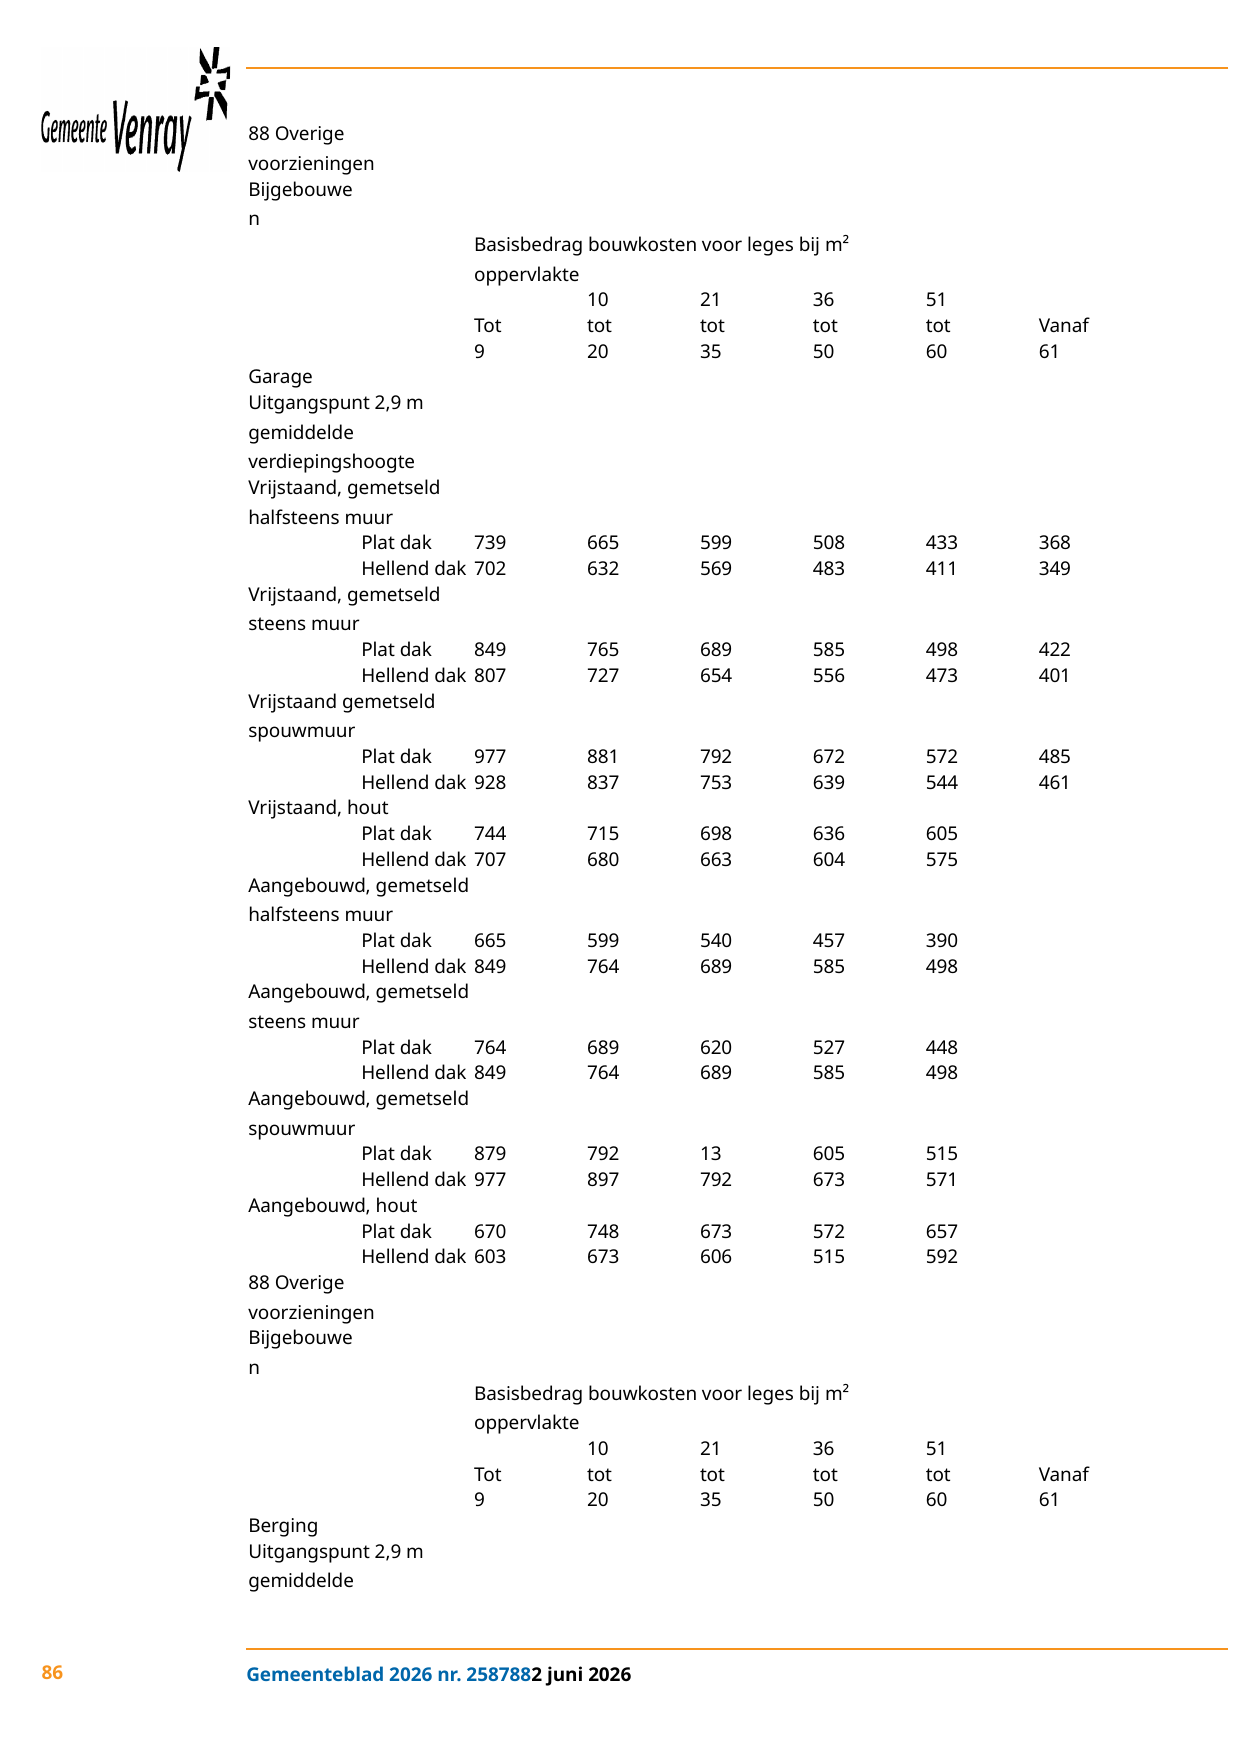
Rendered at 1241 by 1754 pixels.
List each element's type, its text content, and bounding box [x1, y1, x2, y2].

table_cell [926, 474, 1038, 529]
table_cell Tot [474, 1461, 587, 1487]
table_cell tot [587, 1461, 700, 1487]
table_cell [700, 364, 813, 389]
table_cell [248, 338, 361, 364]
table_cell [1039, 1269, 1152, 1324]
table_cell 604 [813, 846, 926, 872]
table_cell [587, 979, 700, 1034]
table_cell [474, 1435, 587, 1461]
table_cell [248, 769, 361, 794]
table_cell [813, 121, 926, 176]
table_cell [926, 389, 1038, 474]
table_cell [361, 1325, 474, 1380]
table_cell [248, 312, 361, 338]
table_cell 50 [813, 1487, 926, 1512]
table_cell [700, 1085, 813, 1141]
table_cell [474, 474, 587, 529]
table_cell [587, 1538, 700, 1593]
table_cell [474, 979, 587, 1034]
table_cell 592 [926, 1244, 1038, 1269]
table_cell Uitgangspunt 2,9 m gemiddelde [248, 1538, 474, 1593]
table_cell [587, 95, 700, 121]
table_cell 605 [926, 820, 1038, 846]
table_cell Hellend dak [361, 1244, 474, 1269]
table_cell [1039, 1538, 1152, 1593]
table_cell Hellend dak [361, 555, 474, 581]
table_cell 461 [1039, 769, 1152, 794]
table_cell tot [926, 312, 1038, 338]
table_cell 349 [1039, 555, 1152, 581]
table_cell [248, 820, 361, 846]
table_cell [700, 1538, 813, 1593]
table_cell [361, 312, 474, 338]
table_cell [1039, 1380, 1152, 1435]
table_cell 9 [474, 338, 587, 364]
table_cell 368 [1039, 530, 1152, 555]
table_cell [361, 338, 474, 364]
table_cell [361, 1513, 474, 1538]
table_cell [248, 743, 361, 769]
table_cell Plat dak [361, 530, 474, 555]
table_cell [1039, 953, 1152, 978]
table_cell [1039, 1513, 1152, 1538]
table_cell [926, 1325, 1038, 1380]
table_cell 35 [700, 1487, 813, 1512]
table_cell Hellend dak [361, 662, 474, 688]
table_cell 689 [700, 636, 813, 662]
table_cell [587, 474, 700, 529]
table_cell 764 [587, 1060, 700, 1085]
table_cell 36 [813, 1435, 926, 1461]
table_cell 585 [813, 953, 926, 978]
table_cell [1039, 176, 1152, 231]
table_cell [587, 1085, 700, 1141]
table_cell Plat dak [361, 743, 474, 769]
table_cell Bijgebouwen [248, 1325, 361, 1380]
table_cell Hellend dak [361, 1060, 474, 1085]
table_cell [700, 1325, 813, 1380]
table_cell 585 [813, 1060, 926, 1085]
table_cell [248, 1141, 361, 1166]
table_cell [587, 121, 700, 176]
table_cell [813, 389, 926, 474]
table_cell [1039, 1085, 1152, 1141]
table_cell [1039, 979, 1152, 1034]
table_cell [248, 636, 361, 662]
table_cell [1039, 927, 1152, 953]
table_cell Basisbedrag bouwkosten voor leges bij m² oppervlakte [474, 1380, 926, 1435]
table_cell [248, 286, 361, 312]
table_cell [248, 1218, 361, 1243]
table_cell [926, 688, 1038, 743]
table_cell [361, 95, 474, 121]
table_cell 603 [474, 1244, 587, 1269]
table_cell 849 [474, 636, 587, 662]
table_cell 928 [474, 769, 587, 794]
table_cell [1039, 1192, 1152, 1218]
table_cell [813, 176, 926, 231]
table_cell 680 [587, 846, 700, 872]
table_cell [700, 1269, 813, 1324]
table_cell [1039, 1244, 1152, 1269]
table_cell [813, 872, 926, 927]
table_cell 21 [700, 1435, 813, 1461]
table_cell 849 [474, 953, 587, 978]
table_cell Vrijstaand, gemetseld steens muur [248, 581, 474, 636]
table_cell 753 [700, 769, 813, 794]
table_cell [700, 1513, 813, 1538]
table_cell [248, 1166, 361, 1192]
table_cell 571 [926, 1166, 1038, 1192]
table_cell 21 [700, 286, 813, 312]
table_cell Bijgebouwen [248, 176, 361, 231]
table_cell [587, 795, 700, 820]
table_cell [361, 176, 474, 231]
table_cell 837 [587, 769, 700, 794]
table_cell [474, 581, 587, 636]
table_cell [474, 364, 587, 389]
table_cell [248, 1034, 361, 1059]
table_cell 727 [587, 662, 700, 688]
table_cell 51 [926, 1435, 1038, 1461]
table_cell 88 Overige voorzieningen [248, 1269, 474, 1324]
table_cell 707 [474, 846, 587, 872]
table_cell 977 [474, 743, 587, 769]
table_cell [1039, 286, 1152, 312]
table_cell 665 [587, 530, 700, 555]
table_cell 575 [926, 846, 1038, 872]
table_cell [474, 795, 587, 820]
table_cell Plat dak [361, 927, 474, 953]
table_cell [700, 95, 813, 121]
table_cell [813, 795, 926, 820]
table_cell 657 [926, 1218, 1038, 1243]
table_cell [474, 1269, 587, 1324]
table_cell [813, 1513, 926, 1538]
table_cell Plat dak [361, 1141, 474, 1166]
table_cell [926, 1192, 1038, 1218]
table_cell 764 [474, 1034, 587, 1059]
table_cell 620 [700, 1034, 813, 1059]
table_cell tot [813, 1461, 926, 1487]
table_cell [248, 953, 361, 978]
table_cell 654 [700, 662, 813, 688]
table_cell [474, 1513, 587, 1538]
table_cell [813, 95, 926, 121]
table_cell [1039, 846, 1152, 872]
table_cell Aangebouwd, gemetseld halfsteens muur [248, 872, 474, 927]
table_cell 433 [926, 530, 1038, 555]
table_cell 879 [474, 1141, 587, 1166]
table_cell [474, 389, 587, 474]
table_cell [361, 1461, 474, 1487]
table_cell [926, 231, 1038, 286]
table_cell [1039, 389, 1152, 474]
table_cell 897 [587, 1166, 700, 1192]
table_cell 572 [926, 743, 1038, 769]
table_cell 390 [926, 927, 1038, 953]
table_cell Plat dak [361, 636, 474, 662]
table_cell Aangebouwd, hout [248, 1192, 474, 1218]
table_cell [813, 688, 926, 743]
table_cell [926, 95, 1038, 121]
table_cell [248, 1461, 361, 1487]
table_cell 50 [813, 338, 926, 364]
table_cell [700, 474, 813, 529]
table_cell 61 [1039, 1487, 1152, 1512]
table_cell 606 [700, 1244, 813, 1269]
table_cell [1039, 364, 1152, 389]
table_cell 422 [1039, 636, 1152, 662]
table_cell 632 [587, 555, 700, 581]
table_cell [1039, 820, 1152, 846]
table_cell 515 [926, 1141, 1038, 1166]
table_cell 689 [700, 953, 813, 978]
table_cell 977 [474, 1166, 587, 1192]
table_cell 807 [474, 662, 587, 688]
table_cell tot [700, 1461, 813, 1487]
table_cell Vanaf [1039, 1461, 1152, 1487]
table_cell Tot [474, 312, 587, 338]
table_cell [361, 231, 474, 286]
table_cell 636 [813, 820, 926, 846]
table_cell tot [700, 312, 813, 338]
table_cell [813, 979, 926, 1034]
table_cell 401 [1039, 662, 1152, 688]
table_cell [926, 581, 1038, 636]
table_cell [1039, 1435, 1152, 1461]
table_cell 9 [474, 1487, 587, 1512]
table_cell [813, 474, 926, 529]
table_cell 544 [926, 769, 1038, 794]
table_cell [926, 1269, 1038, 1324]
table_cell [361, 364, 474, 389]
table_cell 585 [813, 636, 926, 662]
table_cell [813, 1192, 926, 1218]
table_cell [813, 1085, 926, 1141]
table_cell 792 [587, 1141, 700, 1166]
table_cell 411 [926, 555, 1038, 581]
table_cell [248, 927, 361, 953]
table_cell 744 [474, 820, 587, 846]
table_cell 88 Overige voorzieningen [248, 121, 474, 176]
table_cell [361, 1487, 474, 1512]
table_cell [248, 1487, 361, 1512]
table_cell [248, 95, 361, 121]
table_cell [926, 1538, 1038, 1593]
table_cell 764 [587, 953, 700, 978]
table_cell [1039, 1166, 1152, 1192]
table_cell [926, 979, 1038, 1034]
table_cell [474, 688, 587, 743]
table_cell 792 [700, 743, 813, 769]
table_cell 689 [587, 1034, 700, 1059]
table_cell [587, 1192, 700, 1218]
table_cell Vrijstaand, gemetseld halfsteens muur [248, 474, 474, 529]
table_cell 473 [926, 662, 1038, 688]
table_cell Garage [248, 364, 361, 389]
table_cell [587, 176, 700, 231]
table_cell [1039, 1325, 1152, 1380]
table_cell 61 [1039, 338, 1152, 364]
table_cell tot [813, 312, 926, 338]
table_cell [700, 581, 813, 636]
table_cell 540 [700, 927, 813, 953]
table_cell [700, 688, 813, 743]
picture [41, 47, 231, 172]
table_cell [587, 688, 700, 743]
table_cell 20 [587, 1487, 700, 1512]
table_cell [1039, 688, 1152, 743]
table_cell 20 [587, 338, 700, 364]
table_cell [926, 795, 1038, 820]
table_cell 670 [474, 1218, 587, 1243]
table_cell Hellend dak [361, 846, 474, 872]
table_cell 498 [926, 1060, 1038, 1085]
table_cell [700, 389, 813, 474]
table_cell [248, 1380, 361, 1435]
table_cell 51 [926, 286, 1038, 312]
table_cell [700, 121, 813, 176]
table_cell 60 [926, 338, 1038, 364]
table_cell [1039, 1218, 1152, 1243]
table_cell 849 [474, 1060, 587, 1085]
table_cell Uitgangspunt 2,9 m gemiddelde verdiepingshoogte [248, 389, 474, 474]
table_cell [813, 1269, 926, 1324]
table_cell [1039, 795, 1152, 820]
table_cell 748 [587, 1218, 700, 1243]
table_cell 665 [474, 927, 587, 953]
table_cell Aangebouwd, gemetseld spouwmuur [248, 1085, 474, 1141]
table_cell Plat dak [361, 1034, 474, 1059]
table_cell [926, 121, 1038, 176]
table_cell [474, 95, 587, 121]
table_cell [587, 364, 700, 389]
table_cell 569 [700, 555, 813, 581]
table_cell 527 [813, 1034, 926, 1059]
table_cell [474, 872, 587, 927]
table_cell 35 [700, 338, 813, 364]
table_cell 639 [813, 769, 926, 794]
table_cell [700, 872, 813, 927]
table_cell Plat dak [361, 820, 474, 846]
table_cell 673 [813, 1166, 926, 1192]
table_cell [474, 121, 587, 176]
table_cell [1039, 872, 1152, 927]
table_cell 556 [813, 662, 926, 688]
table_cell 498 [926, 953, 1038, 978]
table_cell [248, 1435, 361, 1461]
table_cell 663 [700, 846, 813, 872]
table_cell [1039, 231, 1152, 286]
table_cell [248, 1060, 361, 1085]
table_cell [474, 1538, 587, 1593]
table_cell [926, 1085, 1038, 1141]
table_cell [700, 1192, 813, 1218]
table_cell [700, 795, 813, 820]
table_cell Basisbedrag bouwkosten voor leges bij m² oppervlakte [474, 231, 926, 286]
table_cell 599 [700, 530, 813, 555]
table_cell [248, 846, 361, 872]
table_cell 485 [1039, 743, 1152, 769]
table_cell Berging [248, 1513, 361, 1538]
table_cell [587, 389, 700, 474]
table_cell 672 [813, 743, 926, 769]
table_cell [1039, 1060, 1152, 1085]
table_cell 10 [587, 1435, 700, 1461]
table_cell 483 [813, 555, 926, 581]
table_cell [474, 1325, 587, 1380]
table_cell [248, 530, 361, 555]
table_cell [587, 1513, 700, 1538]
table_cell [248, 662, 361, 688]
table_cell [926, 1513, 1038, 1538]
table_cell Plat dak [361, 1218, 474, 1243]
table_cell [926, 872, 1038, 927]
table_cell 13 [700, 1141, 813, 1166]
table_cell Vrijstaand, hout [248, 795, 474, 820]
table_cell [587, 872, 700, 927]
table_cell [587, 1325, 700, 1380]
table_cell 698 [700, 820, 813, 846]
table_cell [248, 231, 361, 286]
table_cell [700, 176, 813, 231]
table_cell 673 [587, 1244, 700, 1269]
table_cell [361, 1380, 474, 1435]
table_cell [474, 286, 587, 312]
table_cell [1039, 121, 1152, 176]
table_cell [587, 1269, 700, 1324]
table_cell [813, 1325, 926, 1380]
table_cell 498 [926, 636, 1038, 662]
table_cell 60 [926, 1487, 1038, 1512]
table_cell [813, 1538, 926, 1593]
table_cell Vanaf [1039, 312, 1152, 338]
table_cell 715 [587, 820, 700, 846]
table_cell [926, 364, 1038, 389]
table_cell [474, 1085, 587, 1141]
table_cell [248, 555, 361, 581]
table_cell Hellend dak [361, 1166, 474, 1192]
table_cell [361, 1435, 474, 1461]
table_cell 508 [813, 530, 926, 555]
table_cell 457 [813, 927, 926, 953]
table_cell [700, 979, 813, 1034]
table_cell Vrijstaand gemetseld spouwmuur [248, 688, 474, 743]
table_cell tot [926, 1461, 1038, 1487]
table_cell 881 [587, 743, 700, 769]
table_cell Hellend dak [361, 953, 474, 978]
table_cell 702 [474, 555, 587, 581]
table_cell 792 [700, 1166, 813, 1192]
table_cell 765 [587, 636, 700, 662]
table_cell [1039, 95, 1152, 121]
table_cell tot [587, 312, 700, 338]
table_cell [474, 176, 587, 231]
table_cell [1039, 474, 1152, 529]
table_cell 36 [813, 286, 926, 312]
table_cell [587, 581, 700, 636]
table_cell Aangebouwd, gemetseld steens muur [248, 979, 474, 1034]
table_cell [1039, 1034, 1152, 1059]
table_cell 673 [700, 1218, 813, 1243]
table_cell 448 [926, 1034, 1038, 1059]
table_cell [926, 1380, 1038, 1435]
table_cell [248, 1244, 361, 1269]
table_cell [474, 1192, 587, 1218]
table_cell [926, 176, 1038, 231]
table_cell 599 [587, 927, 700, 953]
table_cell [1039, 581, 1152, 636]
table_cell 515 [813, 1244, 926, 1269]
table_cell Hellend dak [361, 769, 474, 794]
table_cell [361, 286, 474, 312]
table_cell 605 [813, 1141, 926, 1166]
table_cell [813, 364, 926, 389]
table_cell [1039, 1141, 1152, 1166]
table_cell 689 [700, 1060, 813, 1085]
table_cell [813, 581, 926, 636]
table_cell 572 [813, 1218, 926, 1243]
table_cell 10 [587, 286, 700, 312]
table_cell 739 [474, 530, 587, 555]
